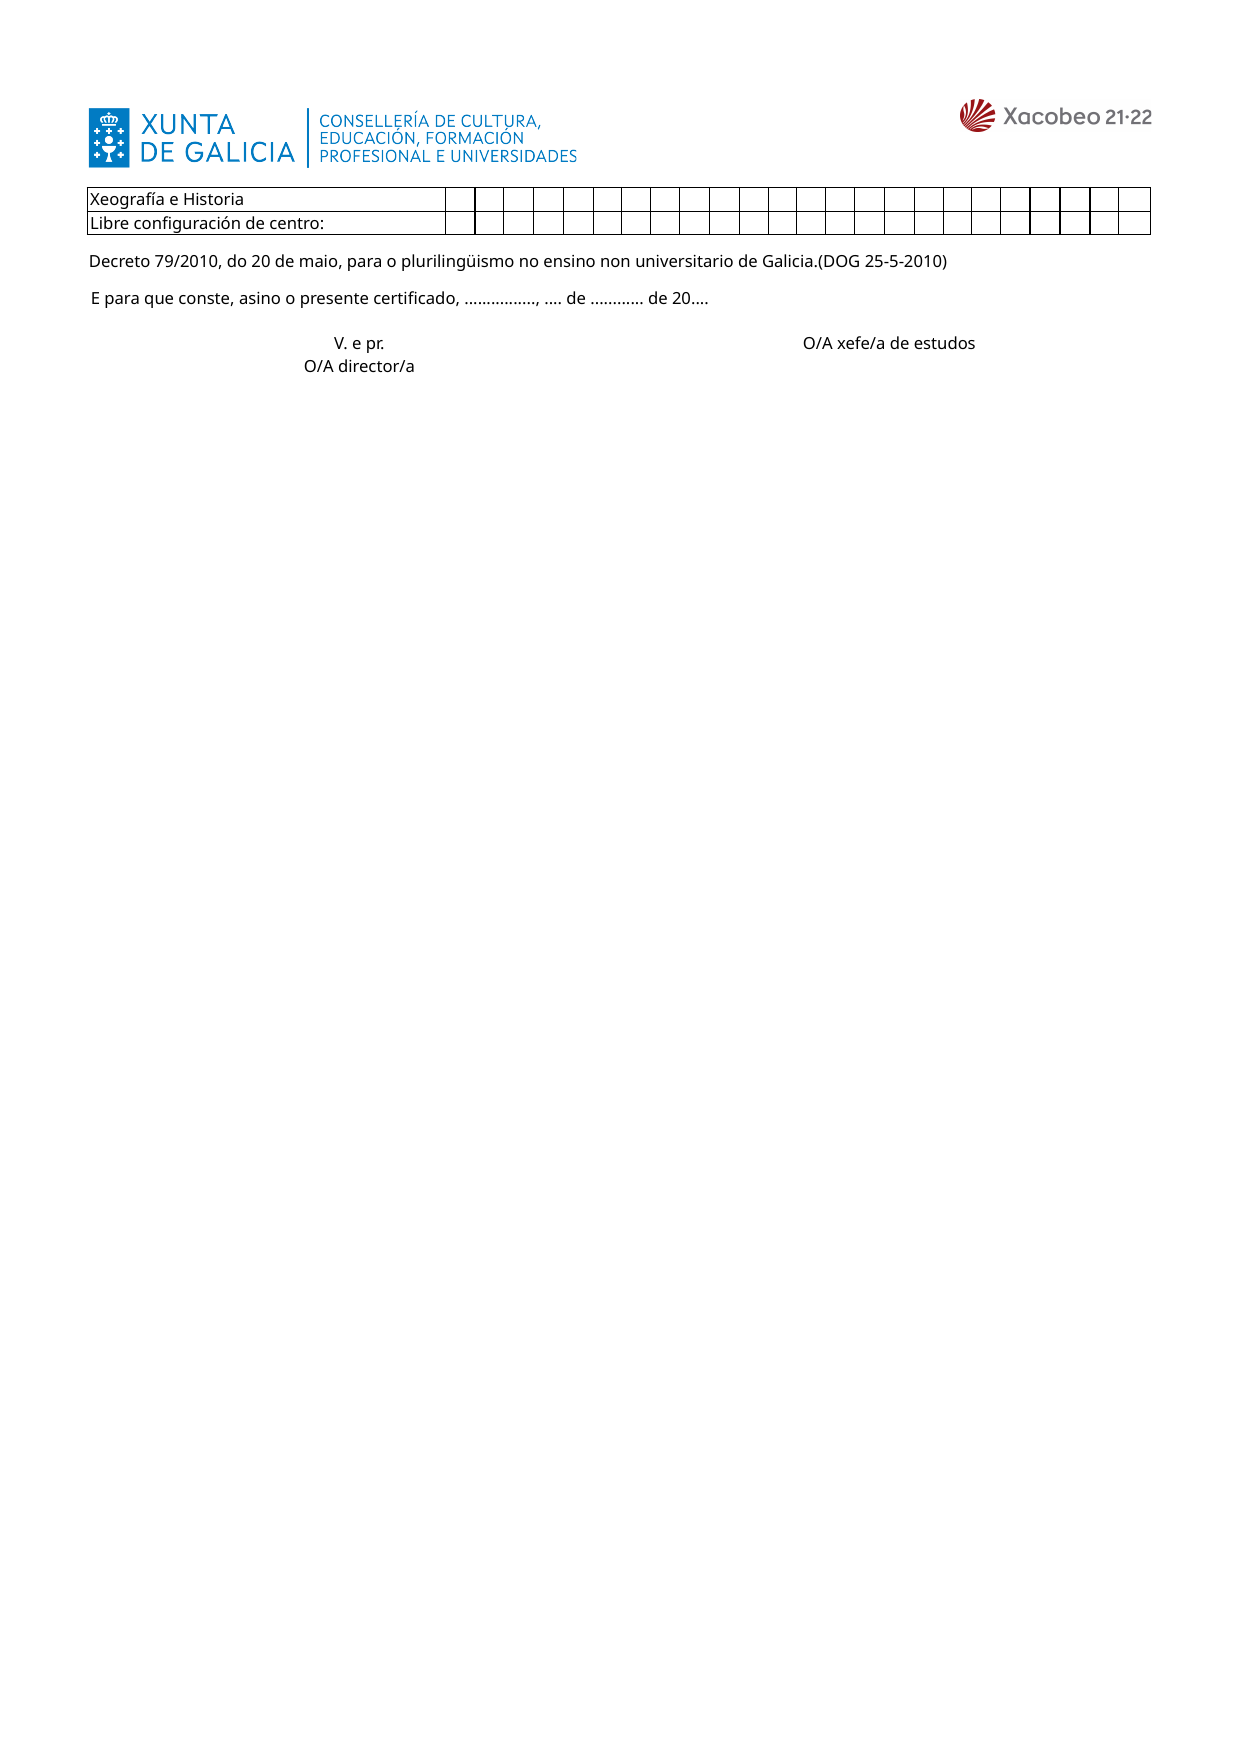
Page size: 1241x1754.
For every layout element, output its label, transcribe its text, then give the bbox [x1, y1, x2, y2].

table_cell [885, 212, 914, 234]
table_cell [1091, 212, 1118, 234]
table_cell [622, 212, 650, 234]
table_cell [769, 212, 796, 234]
table_cell [1119, 212, 1150, 234]
table_cell [651, 188, 679, 211]
table_cell [944, 212, 971, 234]
table_cell [594, 188, 621, 211]
table_cell [504, 212, 533, 234]
table_cell [797, 188, 825, 211]
table_cell [769, 188, 796, 211]
table_cell [855, 212, 884, 234]
table_header O/A xefe/a de estudos [631, 332, 1148, 377]
table_cell [915, 212, 943, 234]
table_cell [972, 188, 1000, 211]
table_cell [680, 188, 709, 211]
table_cell [534, 212, 563, 234]
table_cell [944, 188, 971, 211]
table_cell [564, 212, 593, 234]
table_cell [710, 188, 739, 211]
table_cell [826, 212, 854, 234]
table_cell [476, 212, 503, 234]
table_cell [446, 188, 474, 211]
table_cell [972, 212, 1000, 234]
table_cell [564, 188, 593, 211]
table_cell [446, 212, 474, 234]
table_cell [740, 212, 768, 234]
table_cell [1119, 188, 1150, 211]
table_cell [1031, 212, 1059, 234]
table_cell [1031, 188, 1059, 211]
table_cell [1001, 212, 1029, 234]
table_cell [1061, 212, 1089, 234]
table_cell [504, 188, 533, 211]
table_cell [826, 188, 854, 211]
table_header E para que conste, asino o presente certificado, ................, .... de ............ de 20.... [88, 286, 1146, 309]
table_cell [476, 188, 503, 211]
table_cell [622, 188, 650, 211]
table_cell [1091, 188, 1118, 211]
table_cell [710, 212, 739, 234]
table_cell [1061, 188, 1089, 211]
table_cell [855, 188, 884, 211]
table_cell Xeografía e Historia [88, 188, 445, 211]
table_cell [534, 188, 563, 211]
table_cell [915, 188, 943, 211]
table_cell [594, 212, 621, 234]
table_cell [740, 188, 768, 211]
table_cell [651, 212, 679, 234]
text Decreto 79/2010, do 20 de maio, para o plurilingüismo no ensino non universitario de Galicia.(DOG 25-5-2010) [89, 249, 1152, 272]
table_header V. e pr. O/A director/a [88, 332, 631, 377]
table_cell Libre configuración de centro: [88, 212, 445, 234]
table_cell [1001, 188, 1029, 211]
table_cell [797, 212, 825, 234]
table_cell [680, 212, 709, 234]
table_cell [885, 188, 914, 211]
